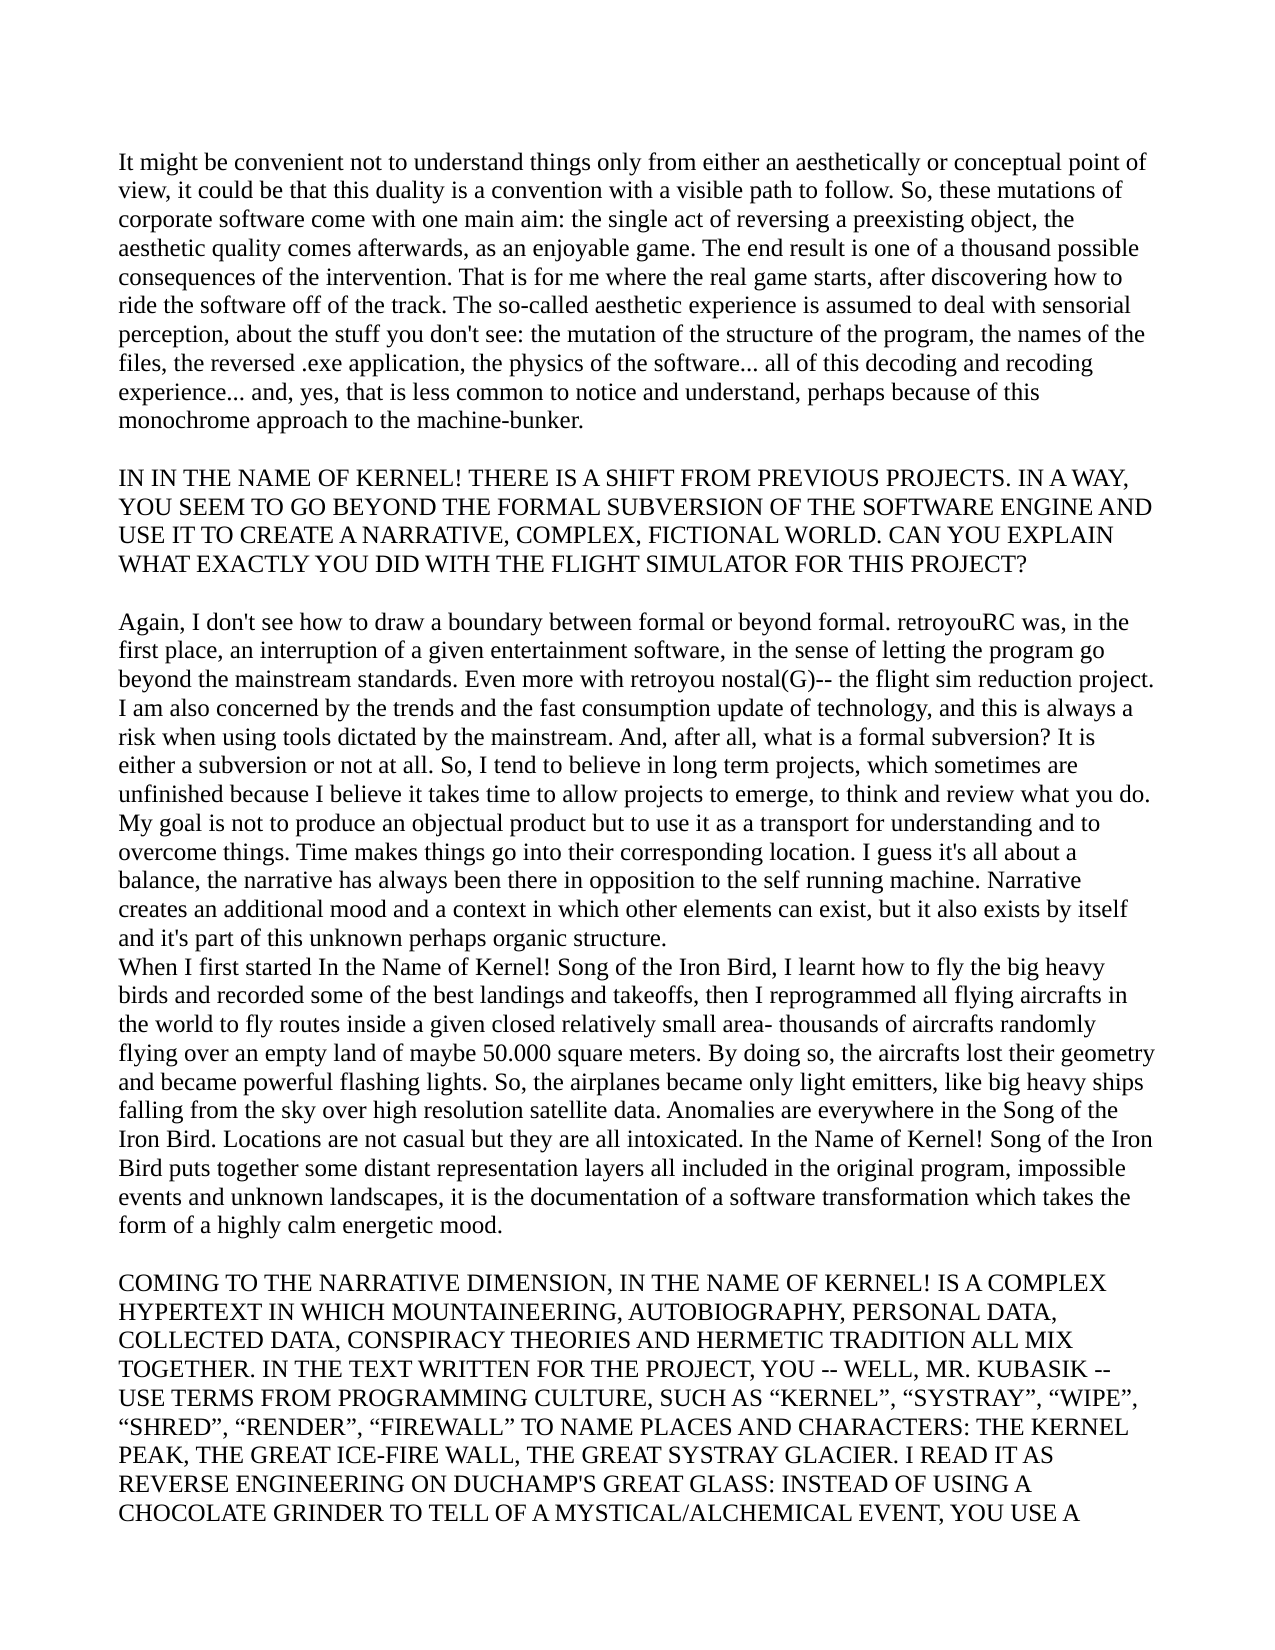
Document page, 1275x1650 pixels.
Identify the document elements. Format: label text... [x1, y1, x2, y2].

text COMING TO THE NARRATIVE DIMENSION, IN THE NAME OF KERNEL! IS A COMPLEX HYPERTEXT IN WHICH MOUNTAINEERING, AUTOBIOGRAPHY, PERSONAL DATA, COLLECTED DATA, CONSPIRACY THEORIES AND HERMETIC TRADITION ALL MIX TOGETHER. IN THE TEXT WRITTEN FOR THE PROJECT, YOU -- WELL, MR. KUBASIK -- USE TERMS FROM PROGRAMMING CULTURE, SUCH AS “KERNEL”, “SYSTRAY”, “WIPE”, “SHRED”, “RENDER”, “FIREWALL” TO NAME PLACES AND CHARACTERS: THE KERNEL PEAK, THE GREAT ICE-FIRE WALL, THE GREAT SYSTRAY GLACIER. I READ IT AS REVERSE ENGINEERING ON DUCHAMP'S GREAT GLASS: INSTEAD OF USING A CHOCOLATE GRINDER TO TELL OF A MYSTICAL/ALCHEMICAL EVENT, YOU USE A [118, 1268, 1157, 1527]
text IN IN THE NAME OF KERNEL! THERE IS A SHIFT FROM PREVIOUS PROJECTS. IN A WAY, YOU SEEM TO GO BEYOND THE FORMAL SUBVERSION OF THE SOFTWARE ENGINE AND USE IT TO CREATE A NARRATIVE, COMPLEX, FICTIONAL WORLD. CAN YOU EXPLAIN WHAT EXACTLY YOU DID WITH THE FLIGHT SIMULATOR FOR THIS PROJECT? [118, 463, 1157, 578]
text It might be convenient not to understand things only from either an aesthetically or conceptual point of view, it could be that this duality is a convention with a visible path to follow. So, these mutations of corporate software come with one main aim: the single act of reversing a preexisting object, the aesthetic quality comes afterwards, as an enjoyable game. The end result is one of a thousand possible consequences of the intervention. That is for me where the real game starts, after discovering how to ride the software off of the track. The so-called aesthetic experience is assumed to deal with sensorial perception, about the stuff you don't see: the mutation of the structure of the program, the names of the files, the reversed .exe application, the physics of the software... all of this decoding and recoding experience... and, yes, that is less common to notice and understand, perhaps because of this monochrome approach to the machine-bunker. [118, 147, 1157, 434]
text When I first started In the Name of Kernel! Song of the Iron Bird, I learnt how to fly the big heavy birds and recorded some of the best landings and takeoffs, then I reprogrammed all flying aircrafts in the world to fly routes inside a given closed relatively small area- thousands of aircrafts randomly flying over an empty land of maybe 50.000 square meters. By doing so, the aircrafts lost their geometry and became powerful flashing lights. So, the airplanes became only light emitters, like big heavy ships falling from the sky over high resolution satellite data. Anomalies are everywhere in the Song of the Iron Bird. Locations are not casual but they are all intoxicated. In the Name of Kernel! Song of the Iron Bird puts together some distant representation layers all included in the original program, impossible events and unknown landscapes, it is the documentation of a software transformation which takes the form of a highly calm energetic mood. [118, 952, 1157, 1239]
text Again, I don't see how to draw a boundary between formal or beyond formal. retroyouRC was, in the first place, an interruption of a given entertainment software, in the sense of letting the program go beyond the mainstream standards. Even more with retroyou nostal(G)-- the flight sim reduction project. I am also concerned by the trends and the fast consumption update of technology, and this is always a risk when using tools dictated by the mainstream. And, after all, what is a formal subversion? It is either a subversion or not at all. So, I tend to believe in long term projects, which sometimes are unfinished because I believe it takes time to allow projects to emerge, to think and review what you do. My goal is not to produce an objectual product but to use it as a transport for understanding and to overcome things. Time makes things go into their corresponding location. I guess it's all about a balance, the narrative has always been there in opposition to the self running machine. Narrative creates an additional mood and a context in which other elements can exist, but it also exists by itself and it's part of this unknown perhaps organic structure. [118, 607, 1157, 952]
